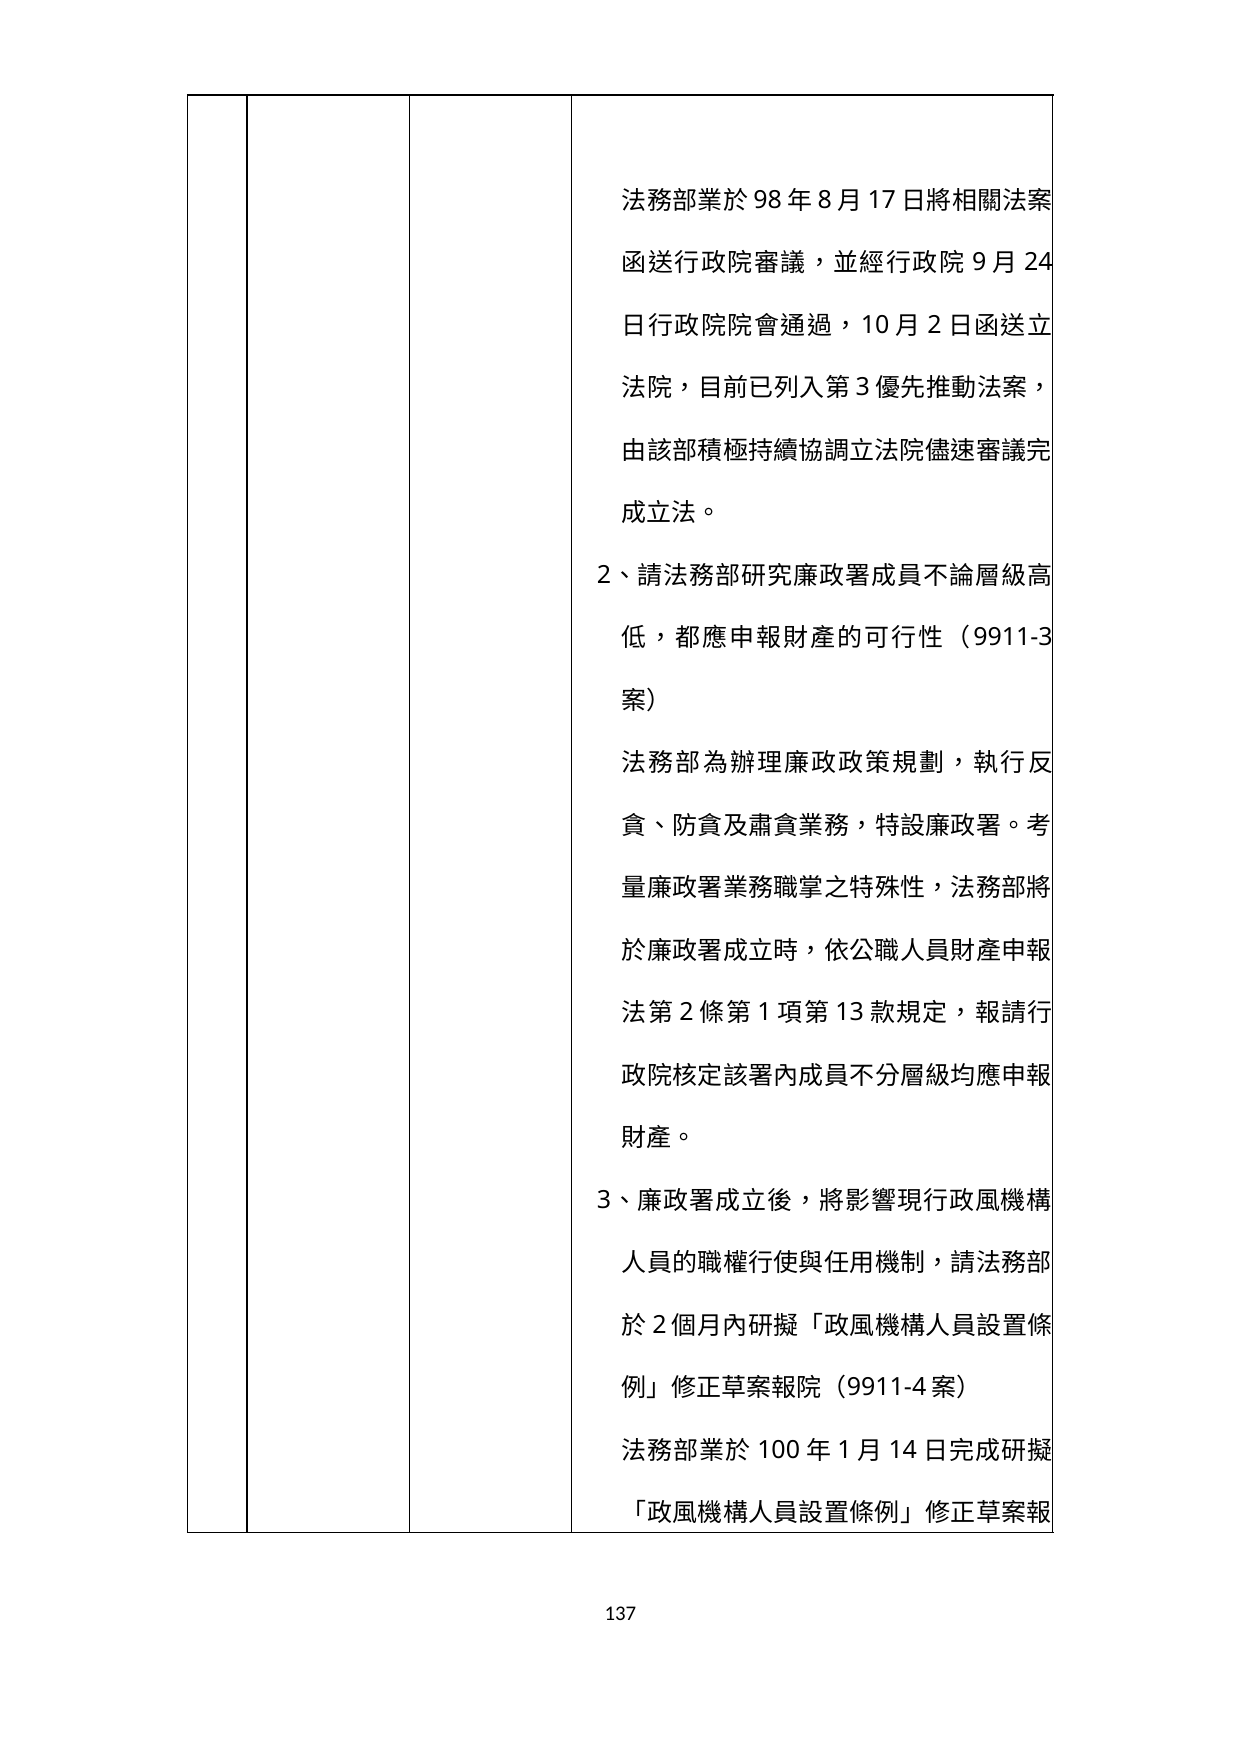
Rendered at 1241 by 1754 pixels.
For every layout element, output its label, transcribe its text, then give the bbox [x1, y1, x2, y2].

table_cell 法務部業於98年8月17日將相關法案函送行政院審議，並經行政院9月24日行政院院會通過，10月2日函送立法院，目前已列入第3優先推動法案，由該部積極持續協調立法院儘速審議完成立法。 2、請法務部研究廉政署成員不論層級高低，都應申報財產的可行性（9911-3案） 法務部為辦理廉政政策規劃，執行反貪、防貪及肅貪業務，特設廉政署。考量廉政署業務職掌之特殊性，法務部將於廉政署成立時，依公職人員財產申報法第2條第1項第13款規定，報請行政院核定該署內成員不分層級均應申報財產。 3、廉政署成立後，將影響現行政風機構人員的職權行使與任用機制，請法務部於2個月內研擬「政風機構人員設置條例」修正草案報院（9911-4案） 法務部業於100年1月14日完成研擬「政風機構人員設置條例」修正草案報 [572, 96, 1052, 1532]
table_cell [248, 96, 409, 1532]
table_cell [188, 96, 246, 1532]
table_cell [410, 96, 571, 1532]
